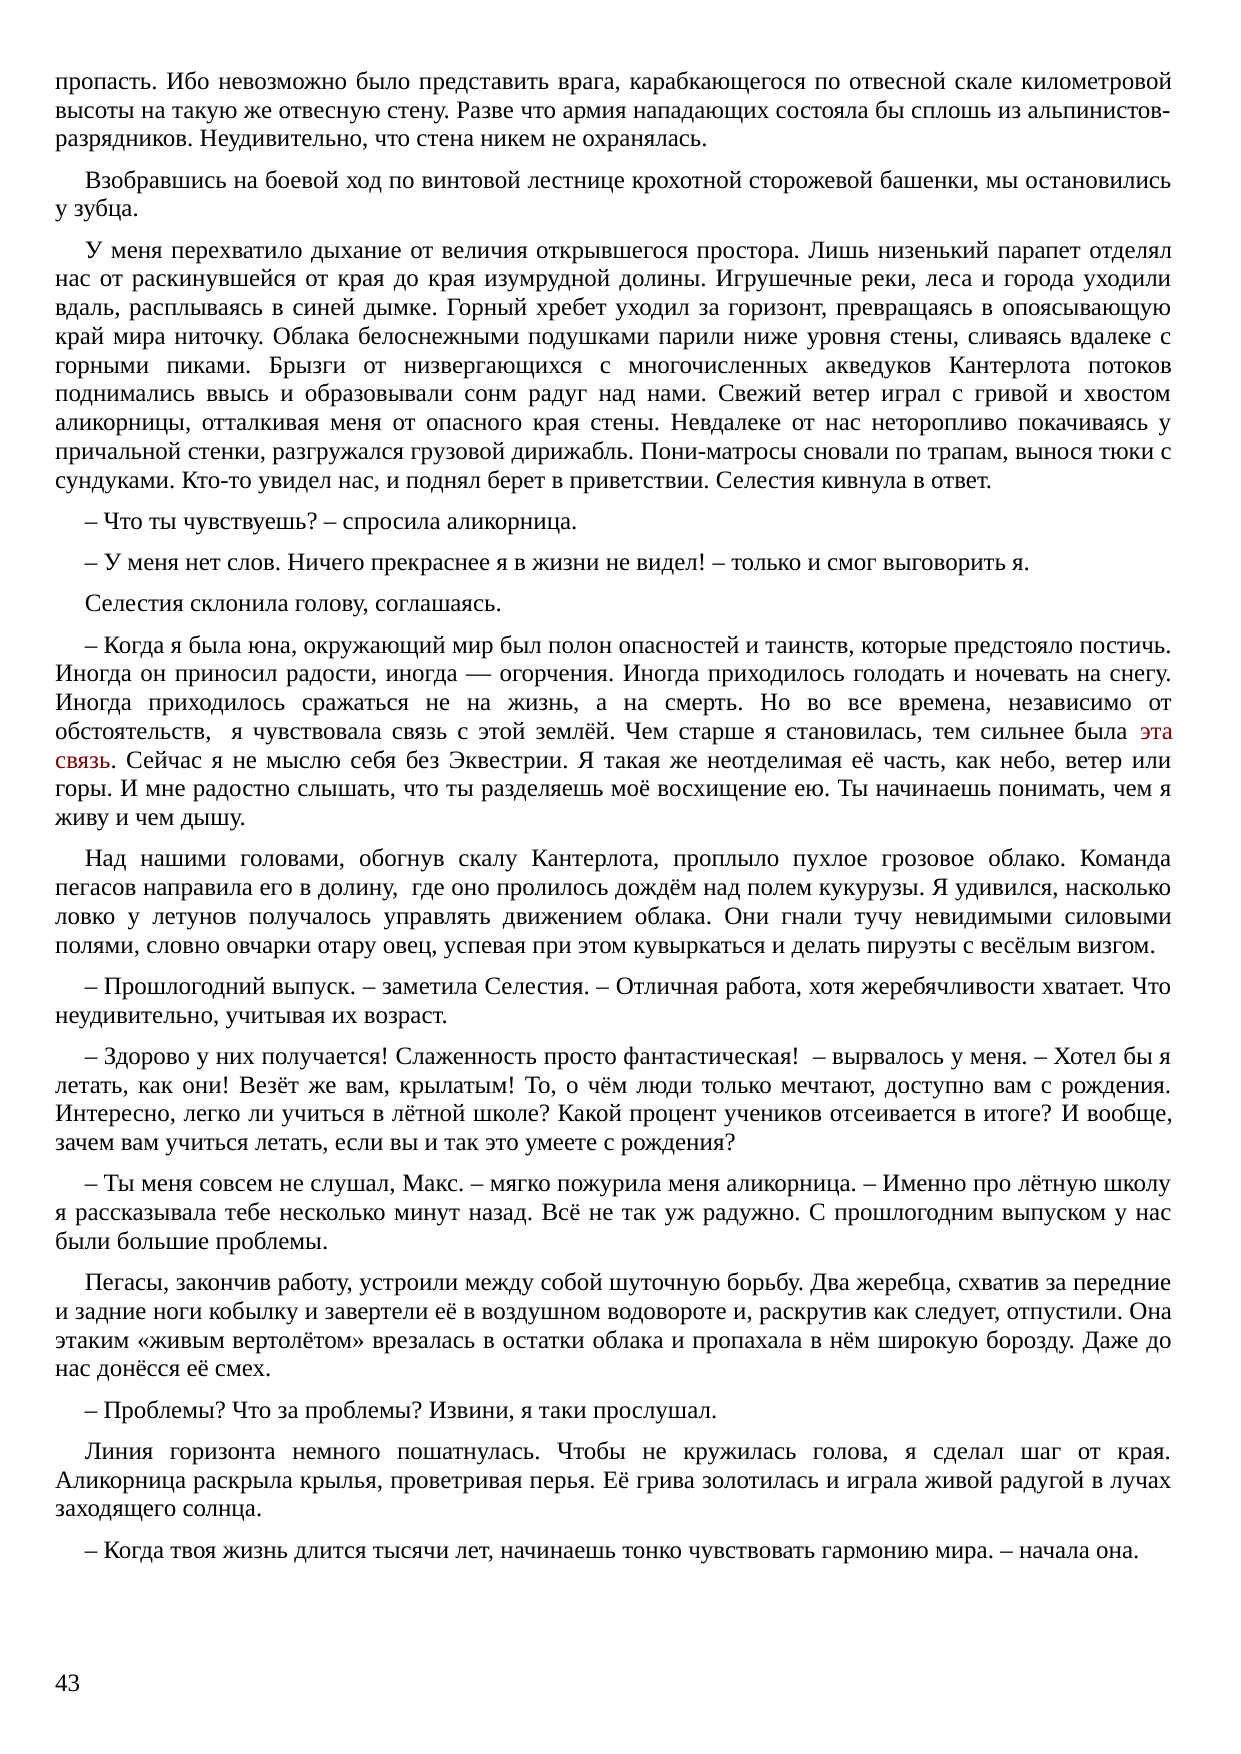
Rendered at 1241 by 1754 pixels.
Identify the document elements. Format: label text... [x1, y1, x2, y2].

text – Когда твоя жизнь длится тысячи лет, начинаешь тонко чувствовать гармонию мира. – начала она. [55, 1535, 1173, 1563]
text – У меня нет слов. Ничего прекраснее я в жизни не видел! – только и смог выговорить я. [55, 547, 1173, 576]
text – Ты меня совсем не слушал, Макс. – мягко пожурила меня аликорница. – Именно про лётную школу я рассказывала тебе несколько минут назад. Всё не так уж радужно. С прошлогодним выпуском у нас были большие проблемы. [55, 1168, 1173, 1255]
text – Что ты чувствуешь? – спросила аликорница. [55, 506, 1173, 535]
text У меня перехватило дыхание от величия открывшегося простора. Лишь низенький парапет отделял нас от раскинувшейся от края до края изумрудной долины. Игрушечные реки, леса и города уходили вдаль, расплываясь в синей дымке. Горный хребет уходил за горизонт, превращаясь в опоясывающую край мира ниточку. Облака белоснежными подушками парили ниже уровня стены, сливаясь вдалеке с горными пиками. Брызги от низвергающихся с многочисленных акведуков Кантерлота потоков поднимались ввысь и образовывали сонм радуг над нами. Свежий ветер играл с гривой и хвостом аликорницы, отталкивая меня от опасного края стены. Невдалеке от нас неторопливо покачиваясь у причальной стенки, разгружался грузовой дирижабль. Пони-матросы сновали по трапам, вынося тюки с сундуками. Кто-то увидел нас, и поднял берет в приветствии. Селестия кивнула в ответ. [55, 235, 1173, 493]
text – Прошлогодний выпуск. – заметила Селестия. – Отличная работа, хотя жеребячливости хватает. Что неудивительно, учитывая их возраст. [55, 971, 1173, 1028]
text Пегасы, закончив работу, устроили между собой шуточную борьбу. Два жеребца, схватив за передние и задние ноги кобылку и завертели её в воздушном водовороте и, раскрутив как следует, отпустили. Она этаким «живым вертолётом» врезалась в остатки облака и пропахала в нём широкую борозду. Даже до нас донёсся её смех. [55, 1267, 1173, 1382]
text Взобравшись на боевой ход по винтовой лестнице крохотной сторожевой башенки, мы остановились у зубца. [55, 165, 1173, 222]
text – Проблемы? Что за проблемы? Извини, я таки прослушал. [55, 1395, 1173, 1423]
text – Когда я была юна, окружающий мир был полон опасностей и таинств, которые предстояло постичь. Иногда он приносил радости, иногда — огорчения. Иногда приходилось голодать и ночевать на снегу. Иногда приходилось сражаться не на жизнь, а на смерть. Но во все времена, независимо от обстоятельств, я чувствовала связь с этой землёй. Чем старше я становилась, тем сильнее была эта связь. Сейчас я не мыслю себя без Эквестрии. Я такая же неотделимая её часть, как небо, ветер или горы. И мне радостно слышать, что ты разделяешь моё восхищение ею. Ты начинаешь понимать, чем я живу и чем дышу. [55, 630, 1173, 831]
text Линия горизонта немного пошатнулась. Чтобы не кружилась голова, я сделал шаг от края. Аликорница раскрыла крылья, проветривая перья. Её грива золотилась и играла живой радугой в лучах заходящего солнца. [55, 1436, 1173, 1522]
text Над нашими головами, обогнув скалу Кантерлота, проплыло пухлое грозовое облако. Команда пегасов направила его в долину, где оно пролилось дождём над полем кукурузы. Я удивился, насколько ловко у летунов получалось управлять движением облака. Они гнали тучу невидимыми силовыми полями, словно овчарки отару овец, успевая при этом кувыркаться и делать пируэты с весёлым визгом. [55, 843, 1173, 958]
text Селестия склонила голову, соглашаясь. [55, 588, 1173, 617]
text пропасть. Ибо невозможно было представить врага, карабкающегося по отвесной скале километровой высоты на такую же отвесную стену. Разве что армия нападающих состояла бы сплошь из альпинистов-разрядников. Неудивительно, что стена никем не охранялась. [55, 66, 1173, 152]
text – Здорово у них получается! Слаженность просто фантастическая! – вырвалось у меня. – Хотел бы я летать, как они! Везёт же вам, крылатым! То, о чём люди только мечтают, доступно вам с рождения. Интересно, легко ли учиться в лётной школе? Какой процент учеников отсеивается в итоге? И вообще, зачем вам учиться летать, если вы и так это умеете с рождения? [55, 1041, 1173, 1156]
